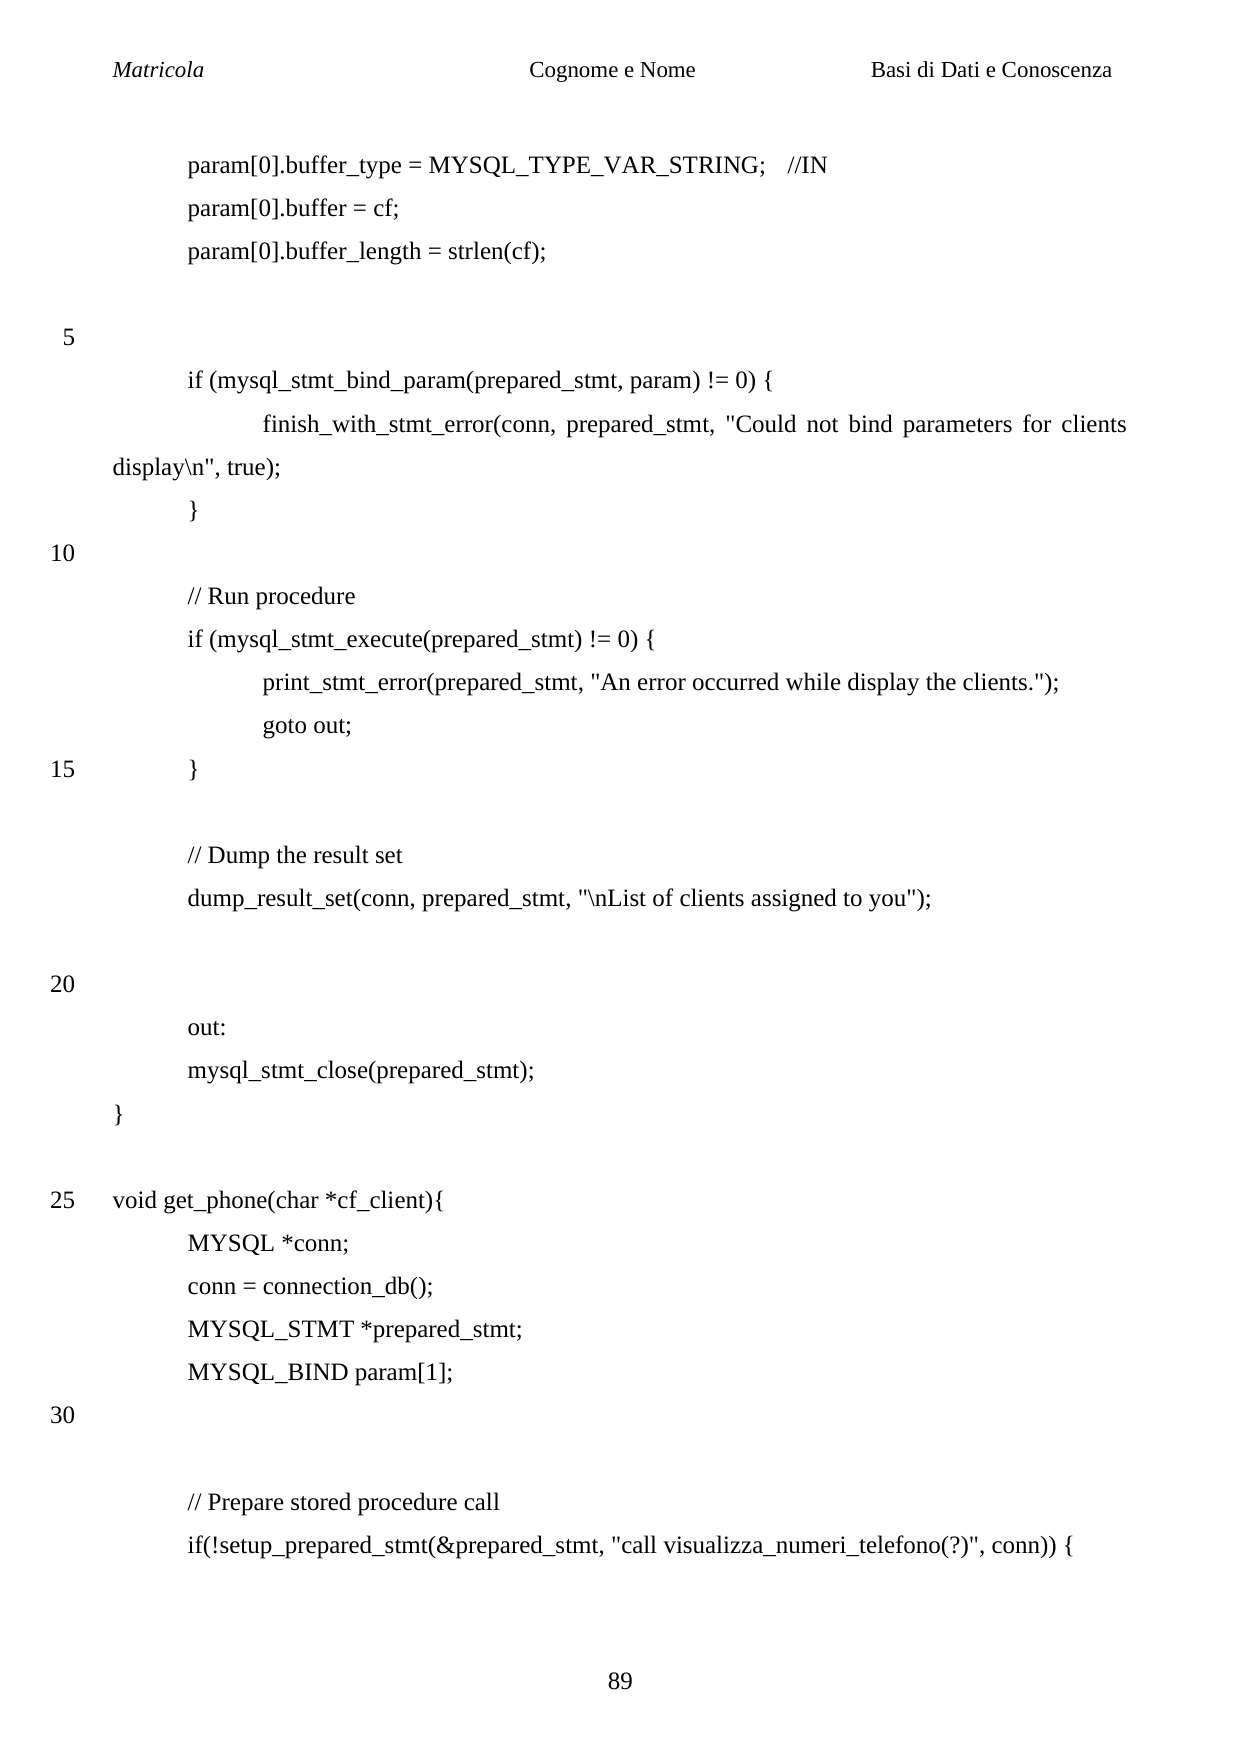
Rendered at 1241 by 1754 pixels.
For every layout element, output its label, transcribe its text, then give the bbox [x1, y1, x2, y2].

text if (mysql_stmt_execute(prepared_stmt) != 0) { [112, 624, 1128, 653]
text conn = connection_db(); [112, 1271, 1128, 1300]
text param[0].buffer = cf; [112, 193, 1128, 222]
text } [112, 495, 1128, 524]
text param[0].buffer_length = strlen(cf); [112, 236, 1128, 265]
text finish_with_stmt_error(conn, prepared_stmt, "Could not bind parameters for clients display\n", true); [112, 409, 1128, 481]
text goto out; [112, 711, 1128, 739]
text out: [112, 1012, 1128, 1041]
text if(!setup_prepared_stmt(&prepared_stmt, "call visualizza_numeri_telefono(?)", conn)) { [112, 1530, 1128, 1559]
text dump_result_set(conn, prepared_stmt, "\nList of clients assigned to you"); [112, 883, 1128, 912]
text // Run procedure [112, 581, 1128, 610]
text } [112, 1099, 1128, 1127]
text // Dump the result set [112, 840, 1128, 869]
text } [112, 754, 1128, 782]
text param[0].buffer_type = MYSQL_TYPE_VAR_STRING; //IN [112, 150, 1128, 179]
text // Prepare stored procedure call [112, 1487, 1128, 1516]
text void get_phone(char *cf_client){ [112, 1185, 1128, 1214]
text print_stmt_error(prepared_stmt, "An error occurred while display the clients."); [112, 667, 1128, 696]
text MYSQL *conn; [112, 1228, 1128, 1257]
text if (mysql_stmt_bind_param(prepared_stmt, param) != 0) { [112, 366, 1128, 394]
text MYSQL_STMT *prepared_stmt; [112, 1314, 1128, 1343]
text MYSQL_BIND param[1]; [112, 1357, 1128, 1386]
text mysql_stmt_close(prepared_stmt); [112, 1056, 1128, 1084]
